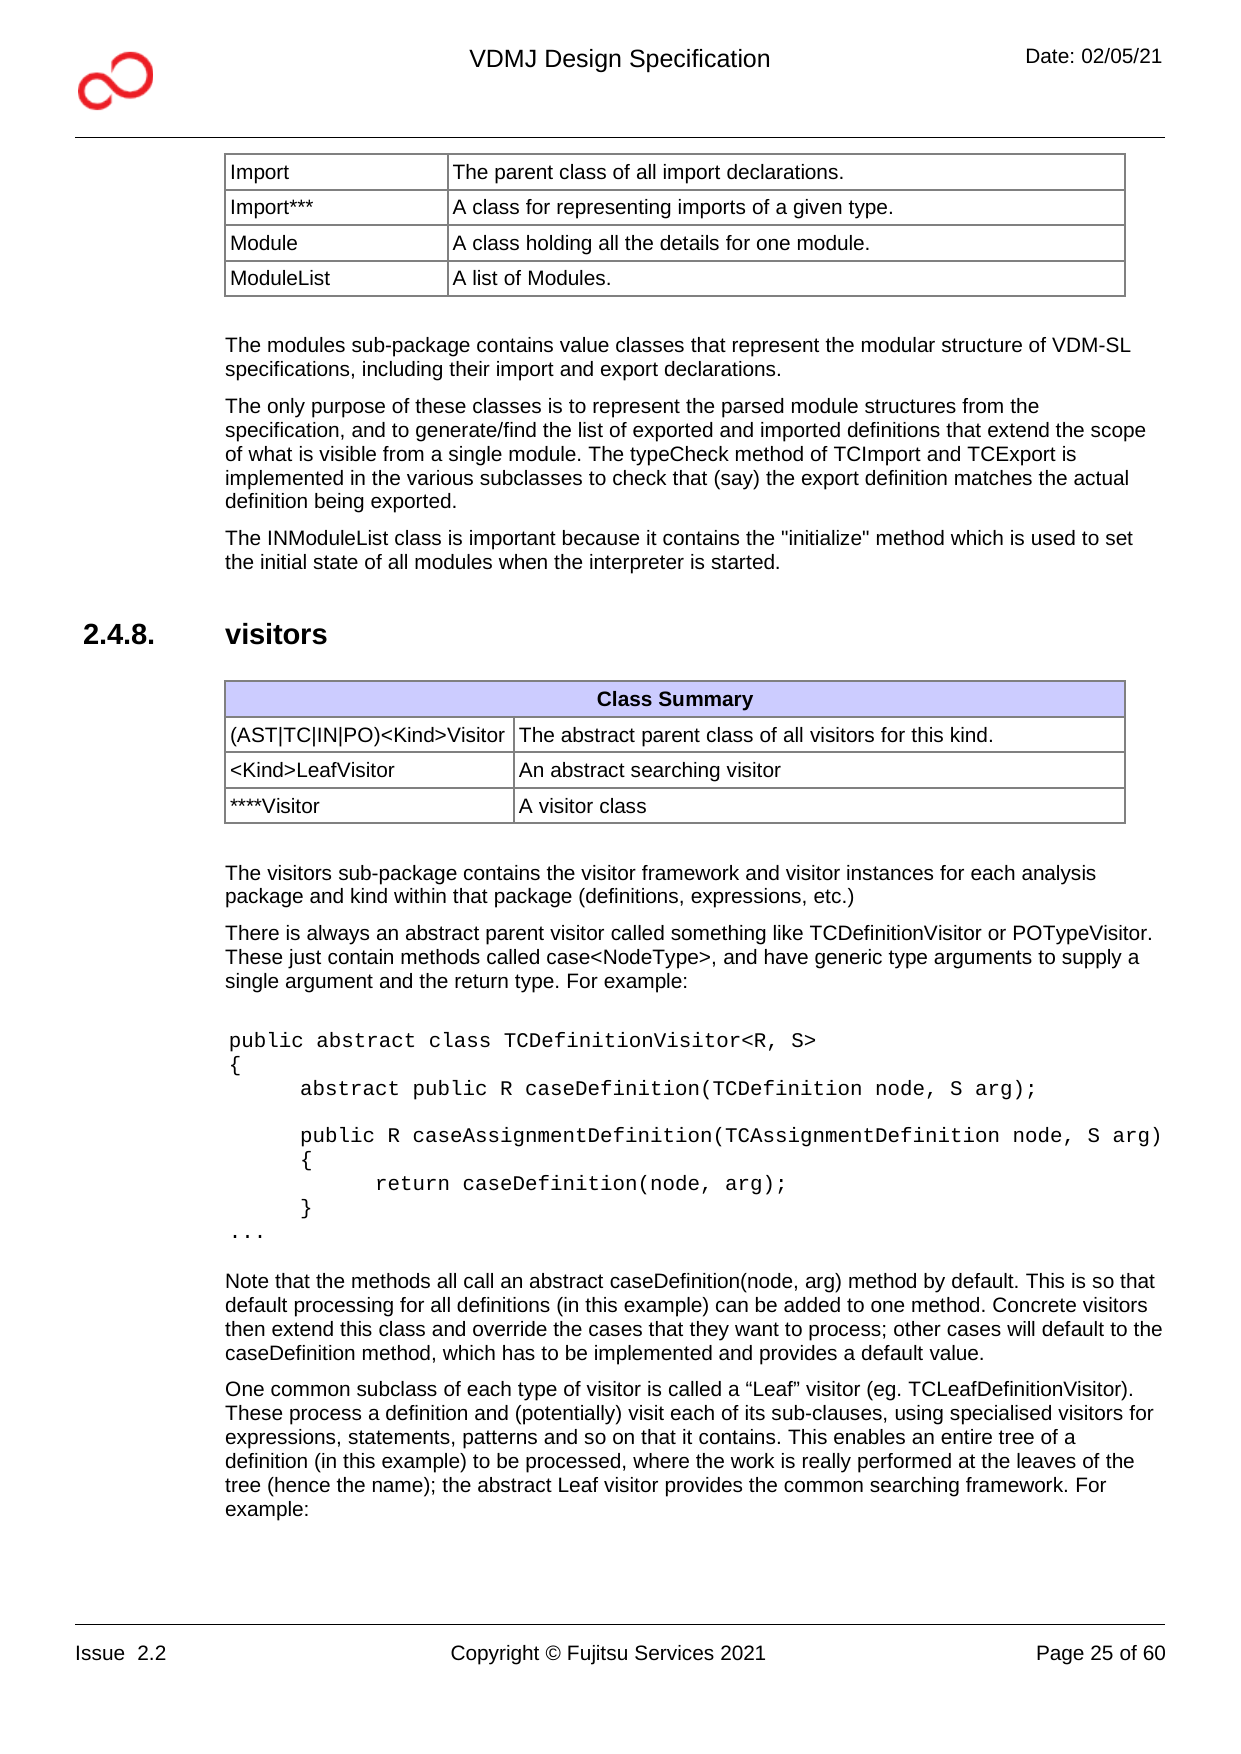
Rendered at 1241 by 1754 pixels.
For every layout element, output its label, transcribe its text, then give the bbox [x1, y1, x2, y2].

table_cell Module [226, 226, 447, 259]
table_cell A list of Modules. [449, 262, 1124, 295]
table_cell A class for representing imports of a given type. [449, 191, 1124, 224]
text public abstract class TCDefinitionVisitor<R, S> [228, 1029, 1165, 1053]
table_cell (AST|TC|IN|PO)<Kind>Visitor [226, 718, 513, 751]
text } [228, 1197, 1165, 1221]
text { [228, 1053, 1165, 1077]
text ... [228, 1221, 1165, 1245]
text Note that the methods all call an abstract caseDefinition(node, arg) method by default. This is so that default processing for all definitions (in this example) can be added to one method. Concrete visitors then extend this class and override the cases that they want to process; other cases will default to the caseDefinition method, which has to be implemented and provides a default value. [225, 1269, 1165, 1365]
text The visitors sub-package contains the visitor framework and visitor instances for each analysis package and kind within that package (definitions, expressions, etc.) [225, 861, 1165, 909]
table_cell ModuleList [226, 262, 447, 295]
table_cell <Kind>LeafVisitor [226, 753, 513, 787]
text { [228, 1149, 1165, 1173]
table_cell The parent class of all import declarations. [449, 155, 1124, 188]
text abstract public R caseDefinition(TCDefinition node, S arg); [228, 1077, 1165, 1101]
table_cell A visitor class [515, 789, 1124, 822]
table_cell The abstract parent class of all visitors for this kind. [515, 718, 1124, 751]
table_cell Import*** [226, 191, 447, 224]
text There is always an abstract parent visitor called something like TCDefinitionVisitor or POTypeVisitor. These just contain methods called case<NodeType>, and have generic type arguments to supply a single argument and the return type. For example: [225, 921, 1165, 993]
text public R caseAssignmentDefinition(TCAssignmentDefinition node, S arg) [228, 1125, 1165, 1149]
table_cell An abstract searching visitor [515, 753, 1124, 787]
table_cell ****Visitor [226, 789, 513, 822]
subtitle visitors [75, 617, 1165, 650]
text return caseDefinition(node, arg); [228, 1173, 1165, 1197]
text The INModuleList class is important because it contains the "initialize" method which is used to set the initial state of all modules when the interpreter is started. [225, 526, 1165, 574]
table_cell Import [226, 155, 447, 188]
text The modules sub-package contains value classes that represent the modular structure of VDM-SL specifications, including their import and export declarations. [225, 333, 1165, 381]
text One common subclass of each type of visitor is called a “Leaf” visitor (eg. TCLeafDefinitionVisitor). These process a definition and (potentially) visit each of its sub-clauses, using specialised visitors for expressions, statements, patterns and so on that it contains. This enables an entire tree of a definition (in this example) to be processed, where the work is really performed at the leaves of the tree (hence the name); the abstract Leaf visitor provides the common searching framework. For example: [225, 1377, 1165, 1521]
picture [78, 44, 153, 120]
table_header Class Summary [226, 682, 1124, 716]
table_cell A class holding all the details for one module. [449, 226, 1124, 259]
text The only purpose of these classes is to represent the parsed module structures from the specification, and to generate/find the list of exported and imported definitions that extend the scope of what is visible from a single module. The typeCheck method of TCImport and TCExport is implemented in the various subclasses to check that (say) the export definition matches the actual definition being exported. [225, 394, 1165, 514]
